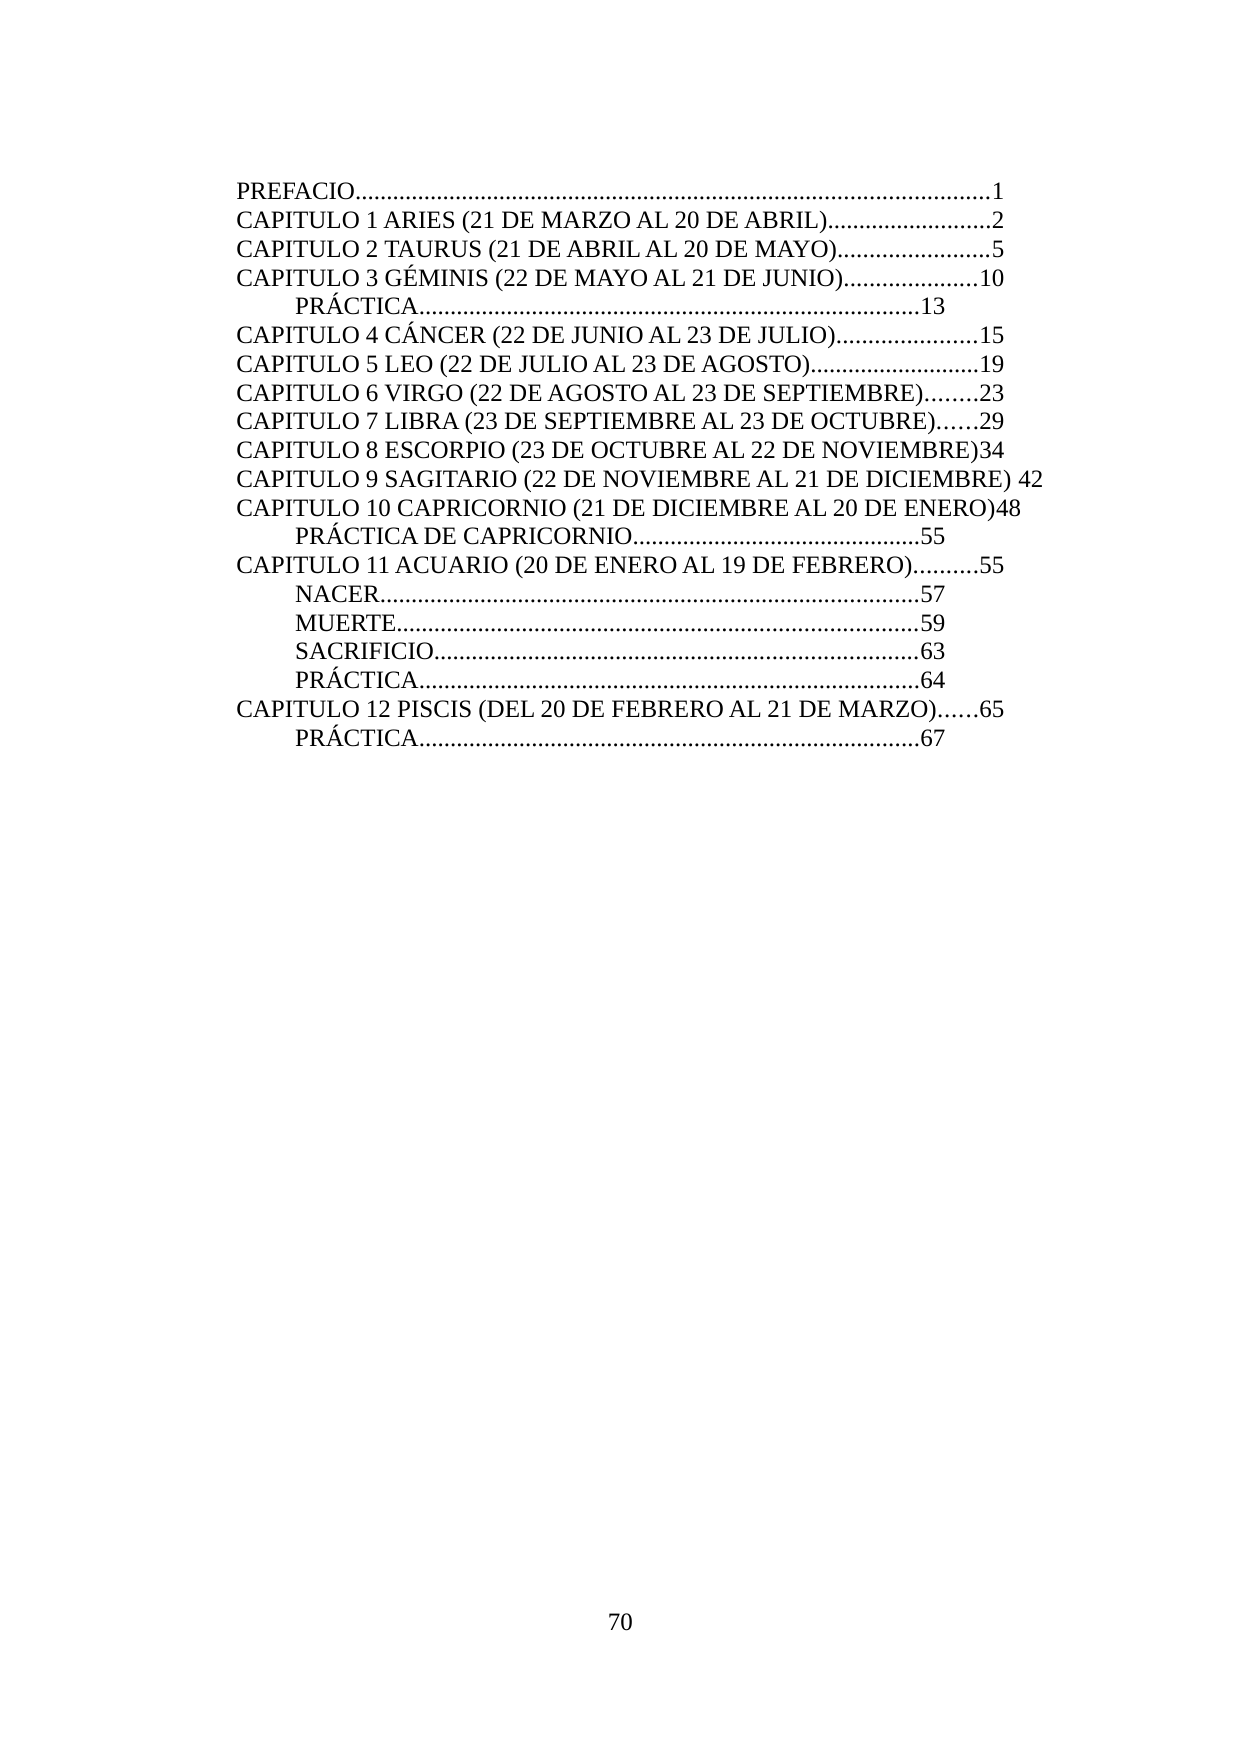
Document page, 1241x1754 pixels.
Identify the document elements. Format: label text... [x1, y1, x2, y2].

text CAPITULO 3 GÉMINIS (22 DE MAYO AL 21 DE JUNIO) 10 [236, 263, 1122, 291]
text PRÁCTICA 67 [295, 723, 1122, 751]
text CAPITULO 6 VIRGO (22 DE AGOSTO AL 23 DE SEPTIEMBRE) 23 [236, 378, 1122, 406]
text CAPITULO 1 ARIES (21 DE MARZO AL 20 DE ABRIL) 2 [236, 205, 1122, 234]
text CAPITULO 8 ESCORPIO (23 DE OCTUBRE AL 22 DE NOVIEMBRE) 34 [236, 435, 1122, 464]
text PRÁCTICA 64 [295, 665, 1122, 694]
text PRÁCTICA DE CAPRICORNIO 55 [295, 521, 1122, 550]
text CAPITULO 7 LIBRA (23 DE SEPTIEMBRE AL 23 DE OCTUBRE) 29 [236, 406, 1122, 435]
text PRÁCTICA 13 [295, 291, 1122, 320]
text CAPITULO 2 TAURUS (21 DE ABRIL AL 20 DE MAYO) 5 [236, 234, 1122, 263]
text CAPITULO 10 CAPRICORNIO (21 DE DICIEMBRE AL 20 DE ENERO) 48 [236, 493, 1122, 521]
text CAPITULO 12 PISCIS (DEL 20 DE FEBRERO AL 21 DE MARZO) 65 [236, 694, 1122, 723]
text MUERTE 59 [295, 608, 1122, 636]
text CAPITULO 11 ACUARIO (20 DE ENERO AL 19 DE FEBRERO) 55 [236, 550, 1122, 579]
text SACRIFICIO 63 [295, 636, 1122, 665]
text CAPITULO 9 SAGITARIO (22 DE NOVIEMBRE AL 21 DE DICIEMBRE) 42 [236, 464, 1122, 493]
text CAPITULO 5 LEO (22 DE JULIO AL 23 DE AGOSTO) 19 [236, 349, 1122, 378]
text PREFACIO 1 [236, 176, 1122, 205]
text NACER 57 [295, 579, 1122, 608]
text CAPITULO 4 CÁNCER (22 DE JUNIO AL 23 DE JULIO) 15 [236, 320, 1122, 349]
